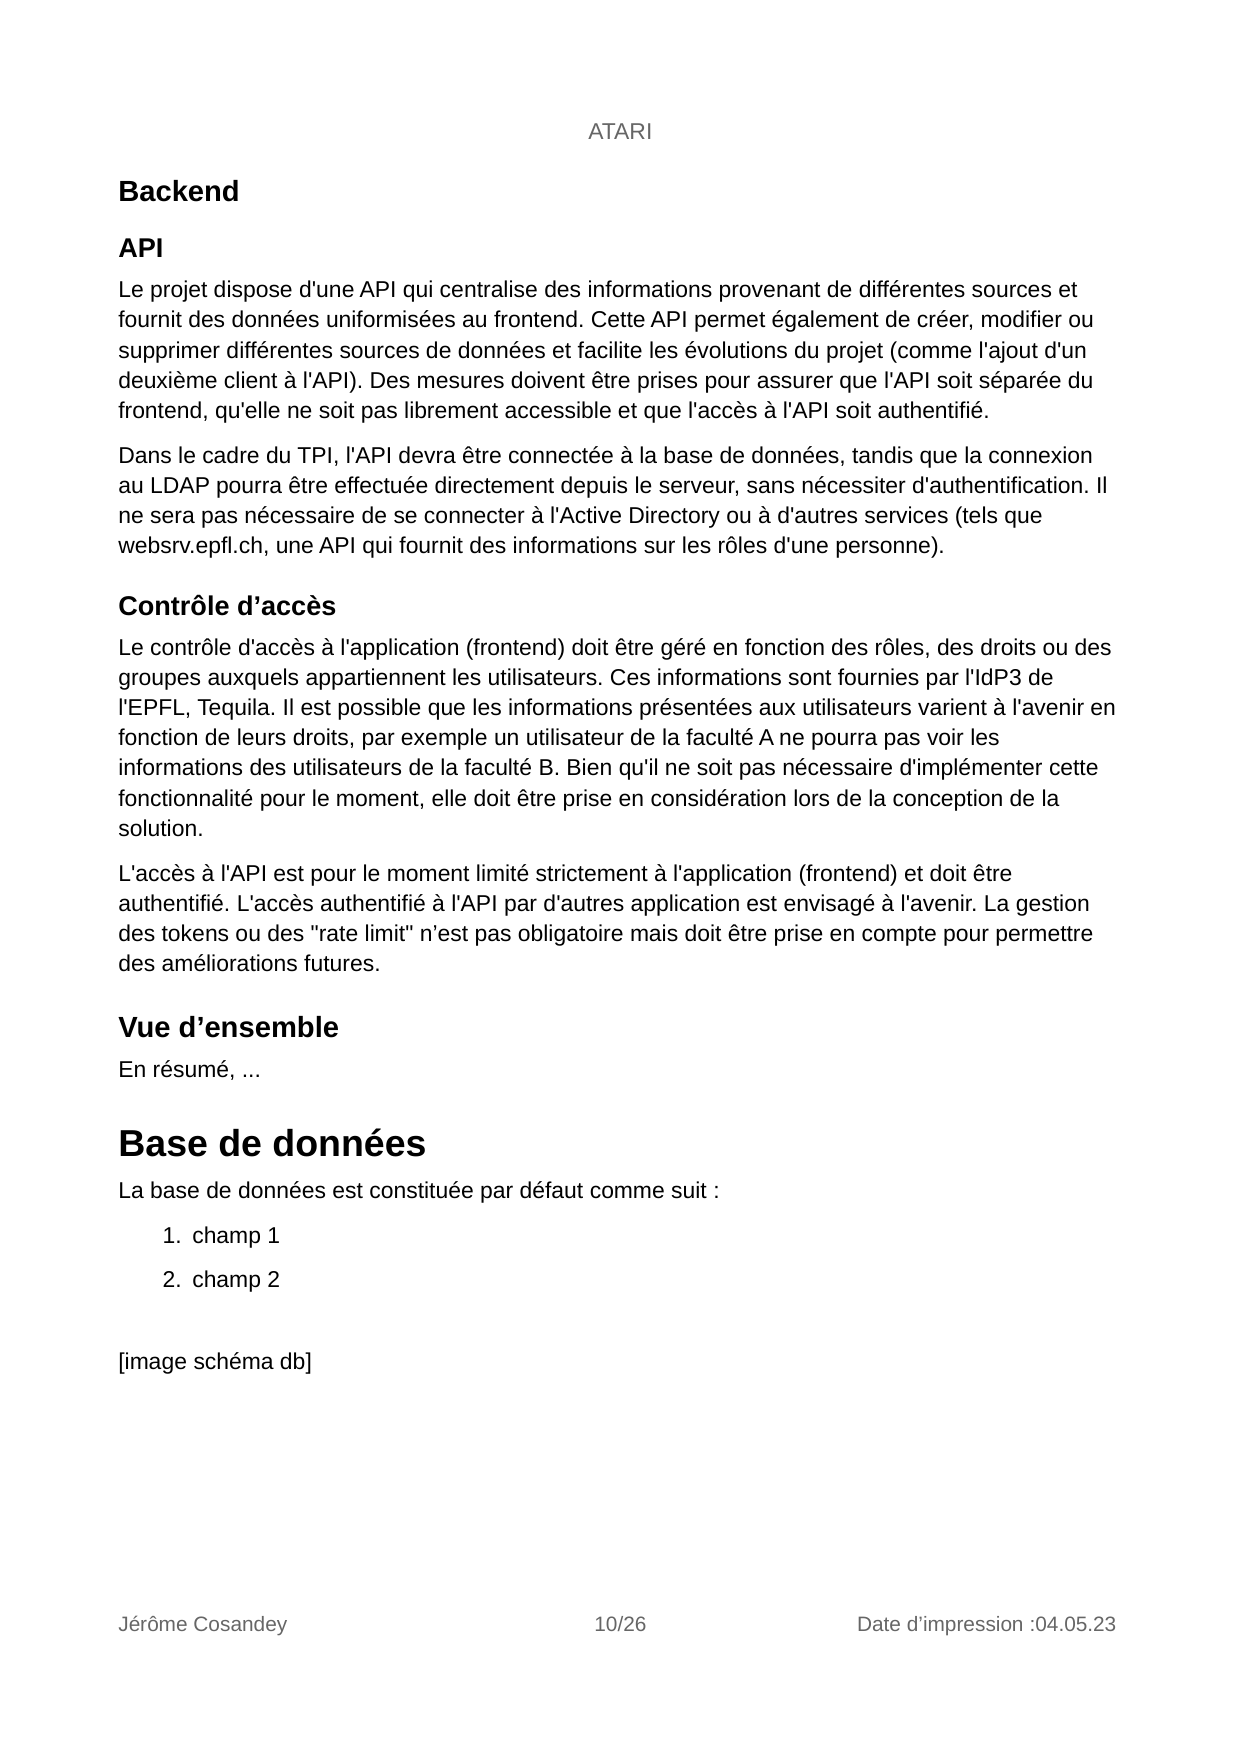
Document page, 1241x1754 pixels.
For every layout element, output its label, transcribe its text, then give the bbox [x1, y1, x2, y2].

text Le contrôle d'accès à l'application (frontend) doit être géré en fonction des rôles, des droits ou des groupes auxquels appartiennent les utilisateurs. Ces informations sont fournies par l'IdP3 de l'EPFL, Tequila. Il est possible que les informations présentées aux utilisateurs varient à l'avenir en fonction de leurs droits, par exemple un utilisateur de la faculté A ne pourra pas voir les informations des utilisateurs de la faculté B. Bien qu'il ne soit pas nécessaire d'implémenter cette fonctionnalité pour le moment, elle doit être prise en considération lors de la conception de la solution. [118, 633, 1122, 841]
subtitle Base de données [118, 1121, 1122, 1164]
list champ 2 [162, 1266, 1122, 1293]
text Dans le cadre du TPI, l'API devra être connectée à la base de données, tandis que la connexion au LDAP pourra être effectuée directement depuis le serveur, sans nécessiter d'authentification. Il ne sera pas nécessaire de se connecter à l'Active Directory ou à d'autres services (tels que websrv.epfl.ch, une API qui fournit des informations sur les rôles d'une personne). [118, 442, 1122, 559]
subtitle Contrôle d’accès [118, 590, 1122, 621]
subtitle Vue d’ensemble [118, 1009, 1122, 1043]
text La base de données est constituée par défaut comme suit : [118, 1177, 1122, 1203]
text L'accès à l'API est pour le moment limité strictement à l'application (frontend) et doit être authentifié. L'accès authentifié à l'API par d'autres application est envisagé à l'avenir. La gestion des tokens ou des "rate limit" n’est pas obligatoire mais doit être prise en compte pour permettre des améliorations futures. [118, 859, 1122, 977]
text Le projet dispose d'une API qui centralise des informations provenant de différentes sources et fournit des données uniformisées au frontend. Cette API permet également de créer, modifier ou supprimer différentes sources de données et facilite les évolutions du projet (comme l'ajout d'un deuxième client à l'API). Des mesures doivent être prises pour assurer que l'API soit séparée du frontend, qu'elle ne soit pas librement accessible et que l'accès à l'API soit authentifié. [118, 276, 1122, 423]
text [image schéma db] [118, 1348, 1122, 1374]
list champ 1 [162, 1222, 1122, 1248]
text En résumé, ... [118, 1056, 1122, 1082]
subtitle Backend [118, 174, 1122, 207]
subtitle API [118, 232, 1122, 264]
